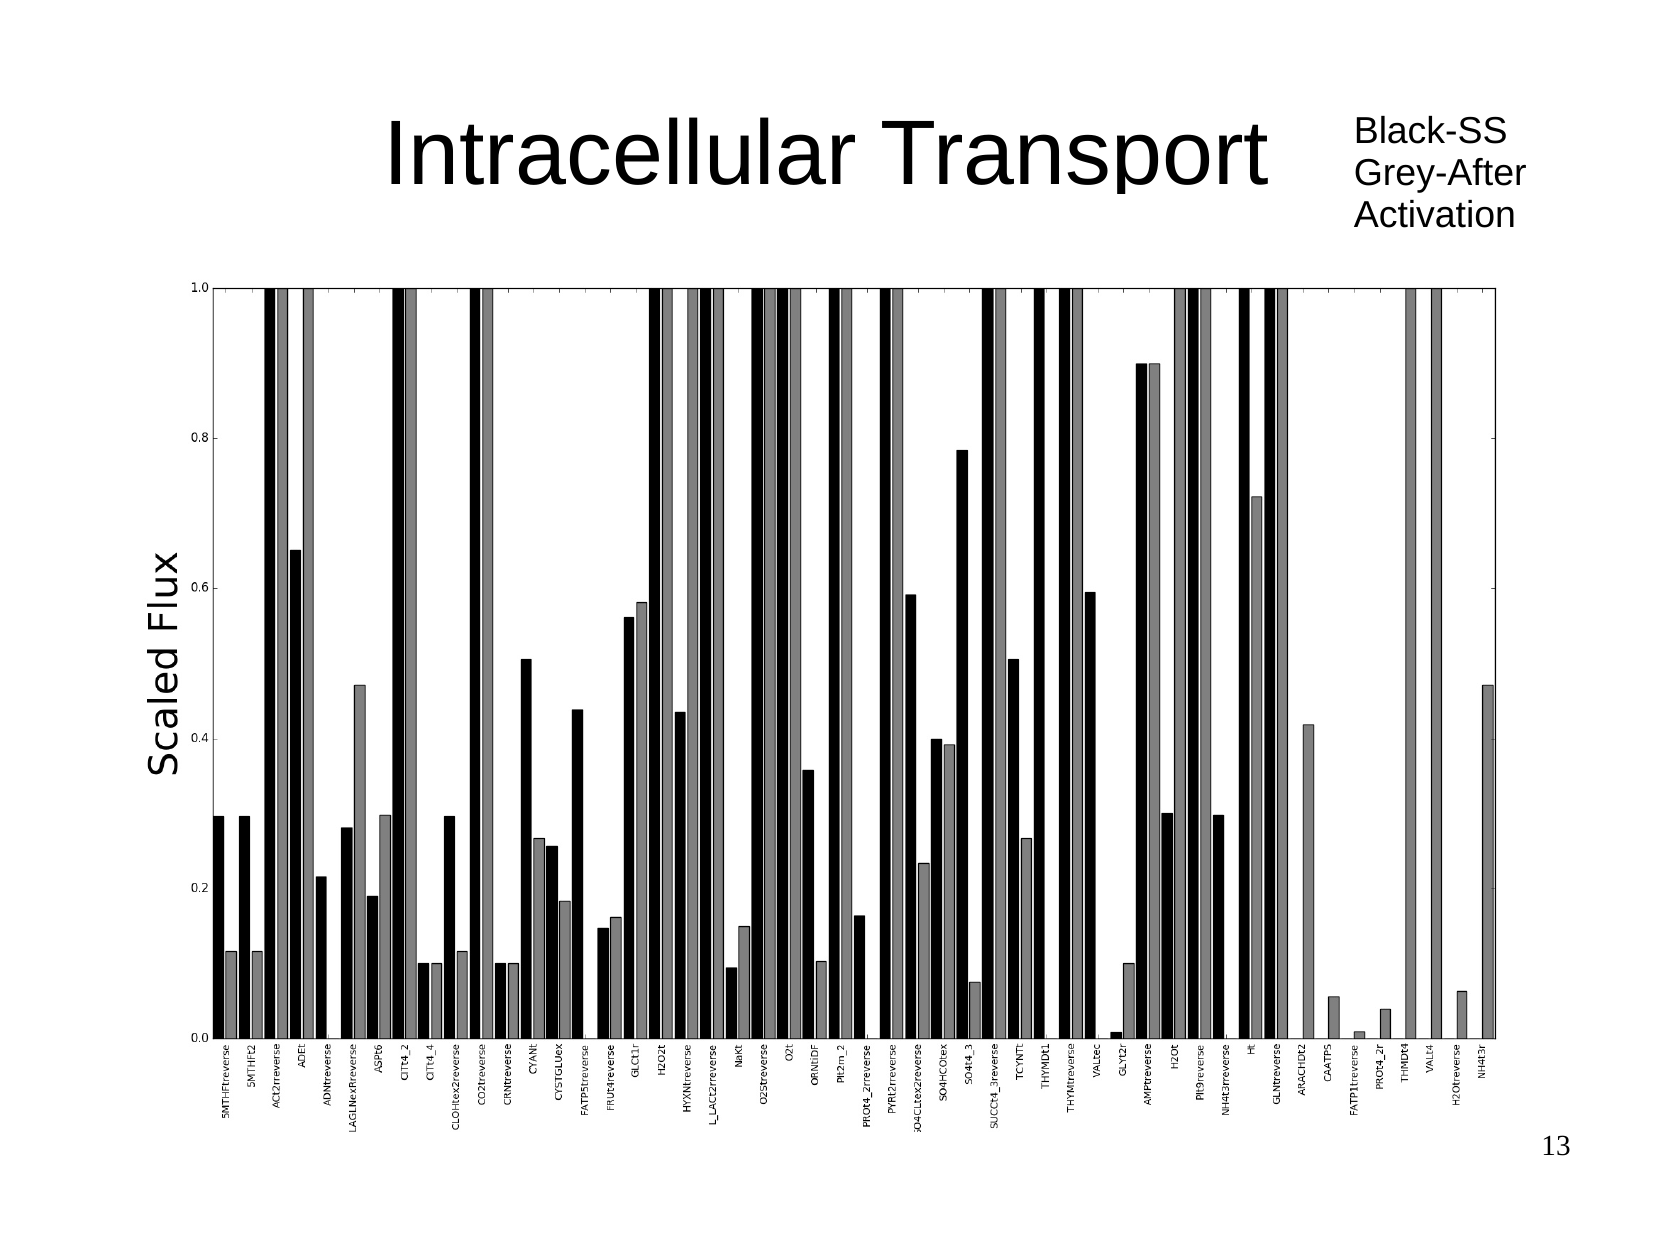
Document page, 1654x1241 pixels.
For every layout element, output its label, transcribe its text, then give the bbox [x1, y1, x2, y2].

picture [6, 194, 1654, 1132]
text_box Black-SS Grey-After Activation [1339, 102, 1610, 286]
title Intracellular Transport [82, 49, 1571, 194]
